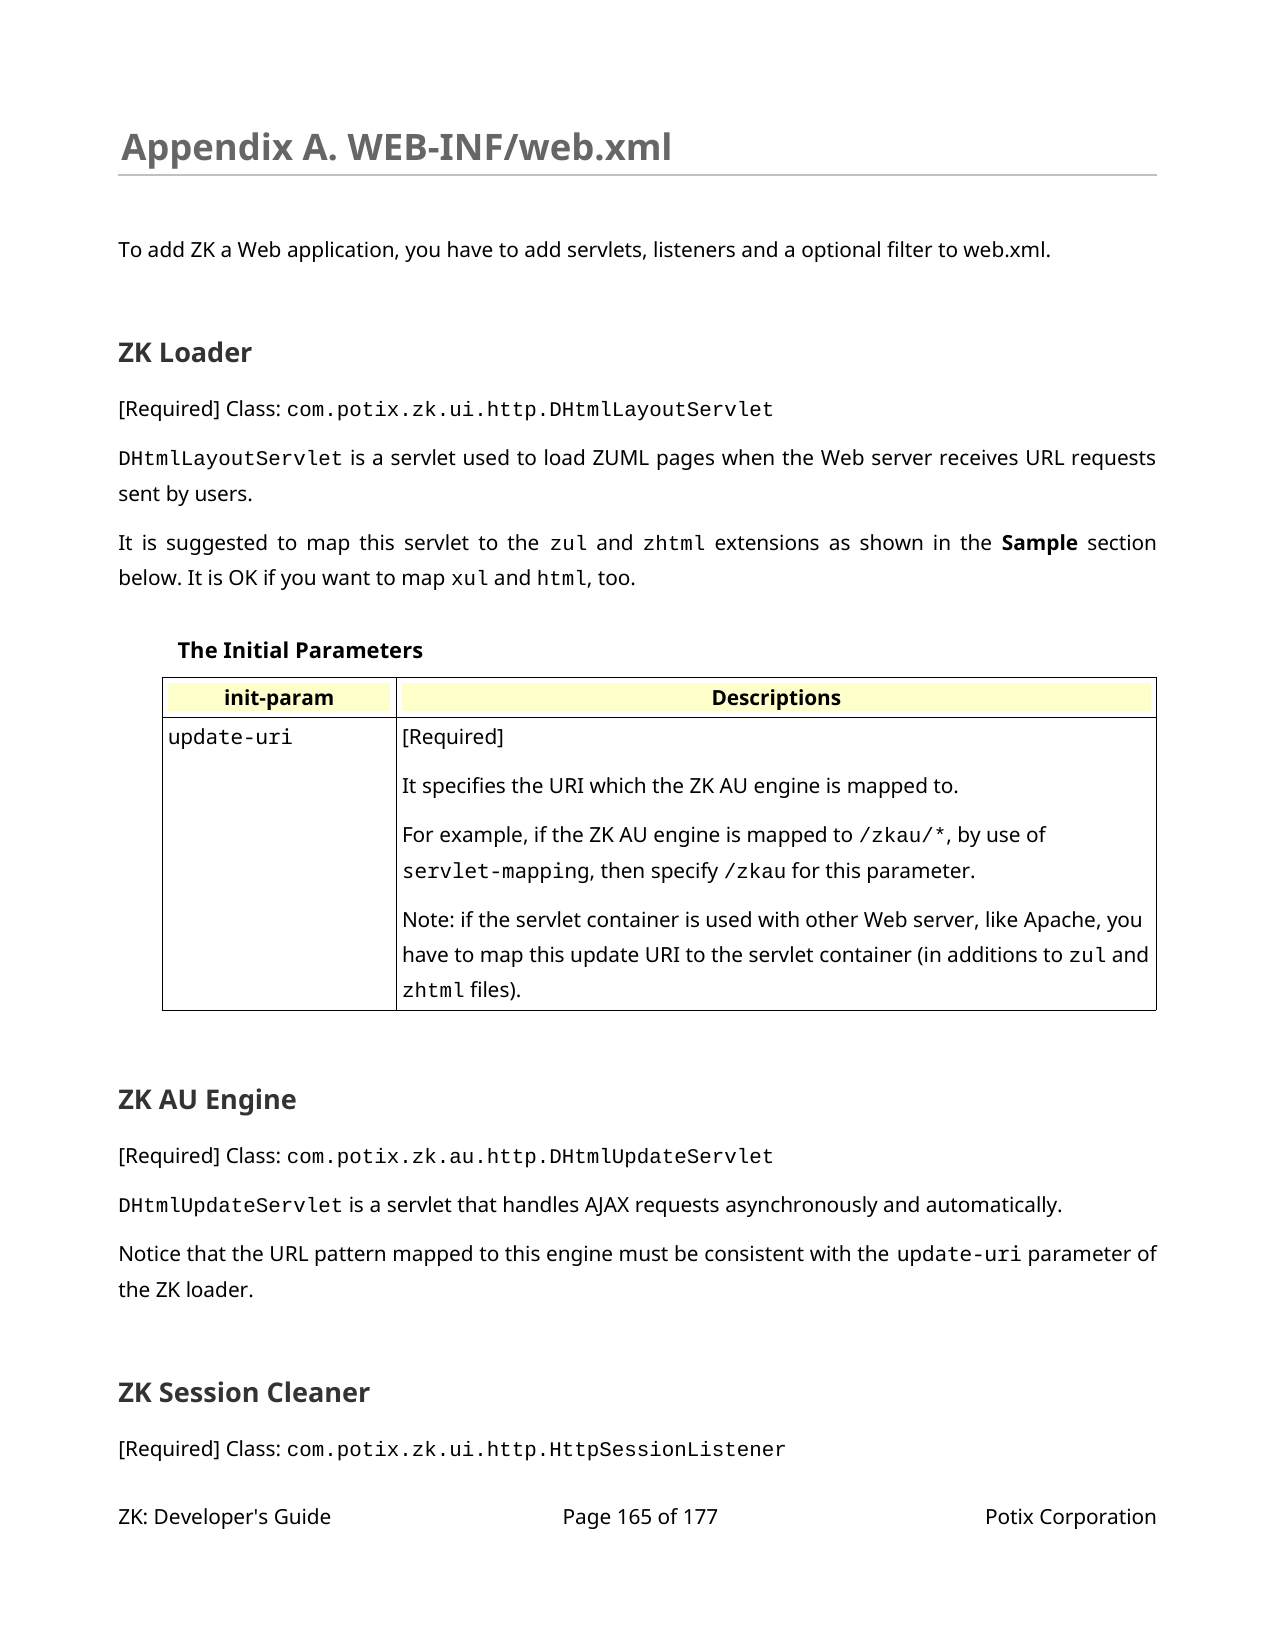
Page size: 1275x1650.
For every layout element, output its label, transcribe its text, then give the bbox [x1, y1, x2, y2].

text To add ZK a Web application, you have to add servlets, listeners and a optional filter to web.xml. [118, 235, 1157, 263]
table_cell [Required] It specifies the URI which the ZK AU engine is mapped to. For example, if the ZK AU engine is mapped to /zkau/*, by use of servlet-mapping, then specify /zkau for this parameter. Note: if the servlet container is used with other Web server, like Apache, you have to map this update URI to the servlet container (in additions to zul and zhtml files). [397, 718, 1156, 1010]
subtitle ZK Loader [118, 334, 1157, 371]
subtitle ZK AU Engine [118, 1081, 1157, 1118]
subtitle ZK Session Cleaner [118, 1374, 1157, 1411]
text [Required] Class: com.potix.zk.ui.http.HttpSessionListener [118, 1434, 1157, 1463]
subtitle The Initial Parameters [177, 634, 1157, 664]
text It is suggested to map this servlet to the zul and zhtml extensions as shown in the Sample section below. It is OK if you want to map xul and html, too. [118, 528, 1157, 592]
table_header init-param [163, 678, 396, 717]
text Notice that the URL pattern mapped to this engine must be consistent with the update-uri parameter of the ZK loader. [118, 1239, 1157, 1303]
text [Required] Class: com.potix.zk.ui.http.DHtmlLayoutServlet [118, 394, 1157, 423]
table_header Descriptions [397, 678, 1156, 717]
subtitle Appendix A. WEB-INF/web.xml [118, 118, 1157, 174]
text DHtmlUpdateServlet is a servlet that handles AJAX requests asynchronously and automatically. [118, 1190, 1157, 1219]
text DHtmlLayoutServlet is a servlet used to load ZUML pages when the Web server receives URL requests sent by users. [118, 443, 1157, 507]
text [Required] Class: com.potix.zk.au.http.DHtmlUpdateServlet [118, 1141, 1157, 1170]
table_cell update-uri [163, 718, 396, 1010]
